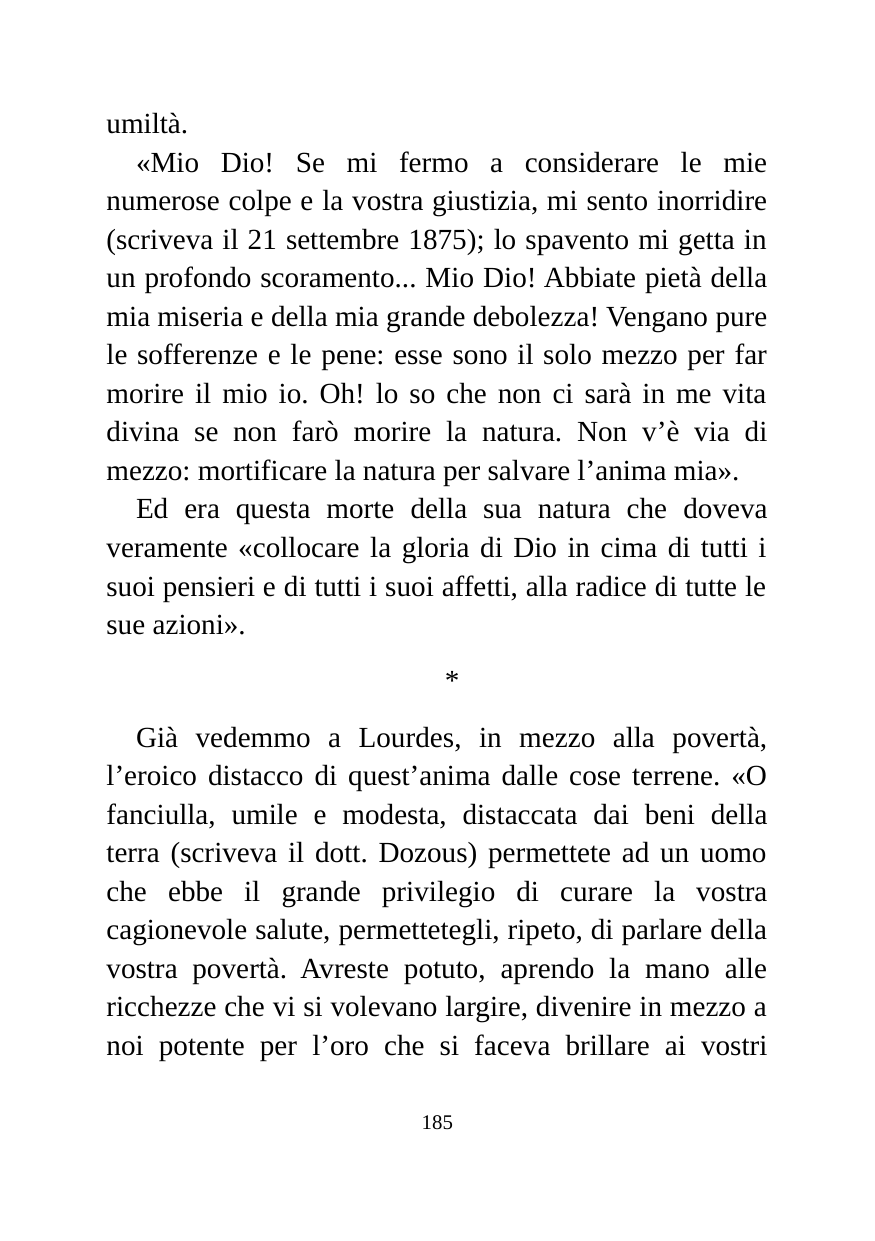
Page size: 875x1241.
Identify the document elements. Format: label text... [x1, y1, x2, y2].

text Ed era questa morte della sua natura che doveva veramente «collocare la gloria di Dio in cima di tutti i suoi pensieri e di tutti i suoi affetti, alla radice di tutte le sue azioni». [106, 492, 768, 641]
text * [106, 663, 768, 697]
text Già vedemmo a Lourdes, in mezzo alla povertà, l’eroico distacco di quest’anima dalle cose terrene. «O fanciulla, umile e modesta, distaccata dai beni della terra (scriveva il dott. Dozous) permettete ad un uomo che ebbe il grande privilegio di curare la vostra cagionevole salute, permettetegli, ripeto, di parlare della vostra povertà. Avreste potuto, aprendo la mano alle ricchezze che vi si volevano largire, divenire in mezzo a noi potente per l’oro che si faceva brillare ai vostri [106, 720, 768, 1062]
text «Mio Dio! Se mi fermo a considerare le mie numerose colpe e la vostra giustizia, mi sento inorridire (scriveva il 21 settembre 1875); lo spavento mi getta in un profondo scoramento... Mio Dio! Abbiate pietà della mia miseria e della mia grande debolezza! Vengano pure le sofferenze e le pene: esse sono il solo mezzo per far morire il mio io. Oh! lo so che non ci sarà in me vita divina se non farò morire la natura. Non v’è via di mezzo: mortificare la natura per salvare l’anima mia». [106, 145, 768, 487]
text umiltà. [106, 106, 768, 140]
